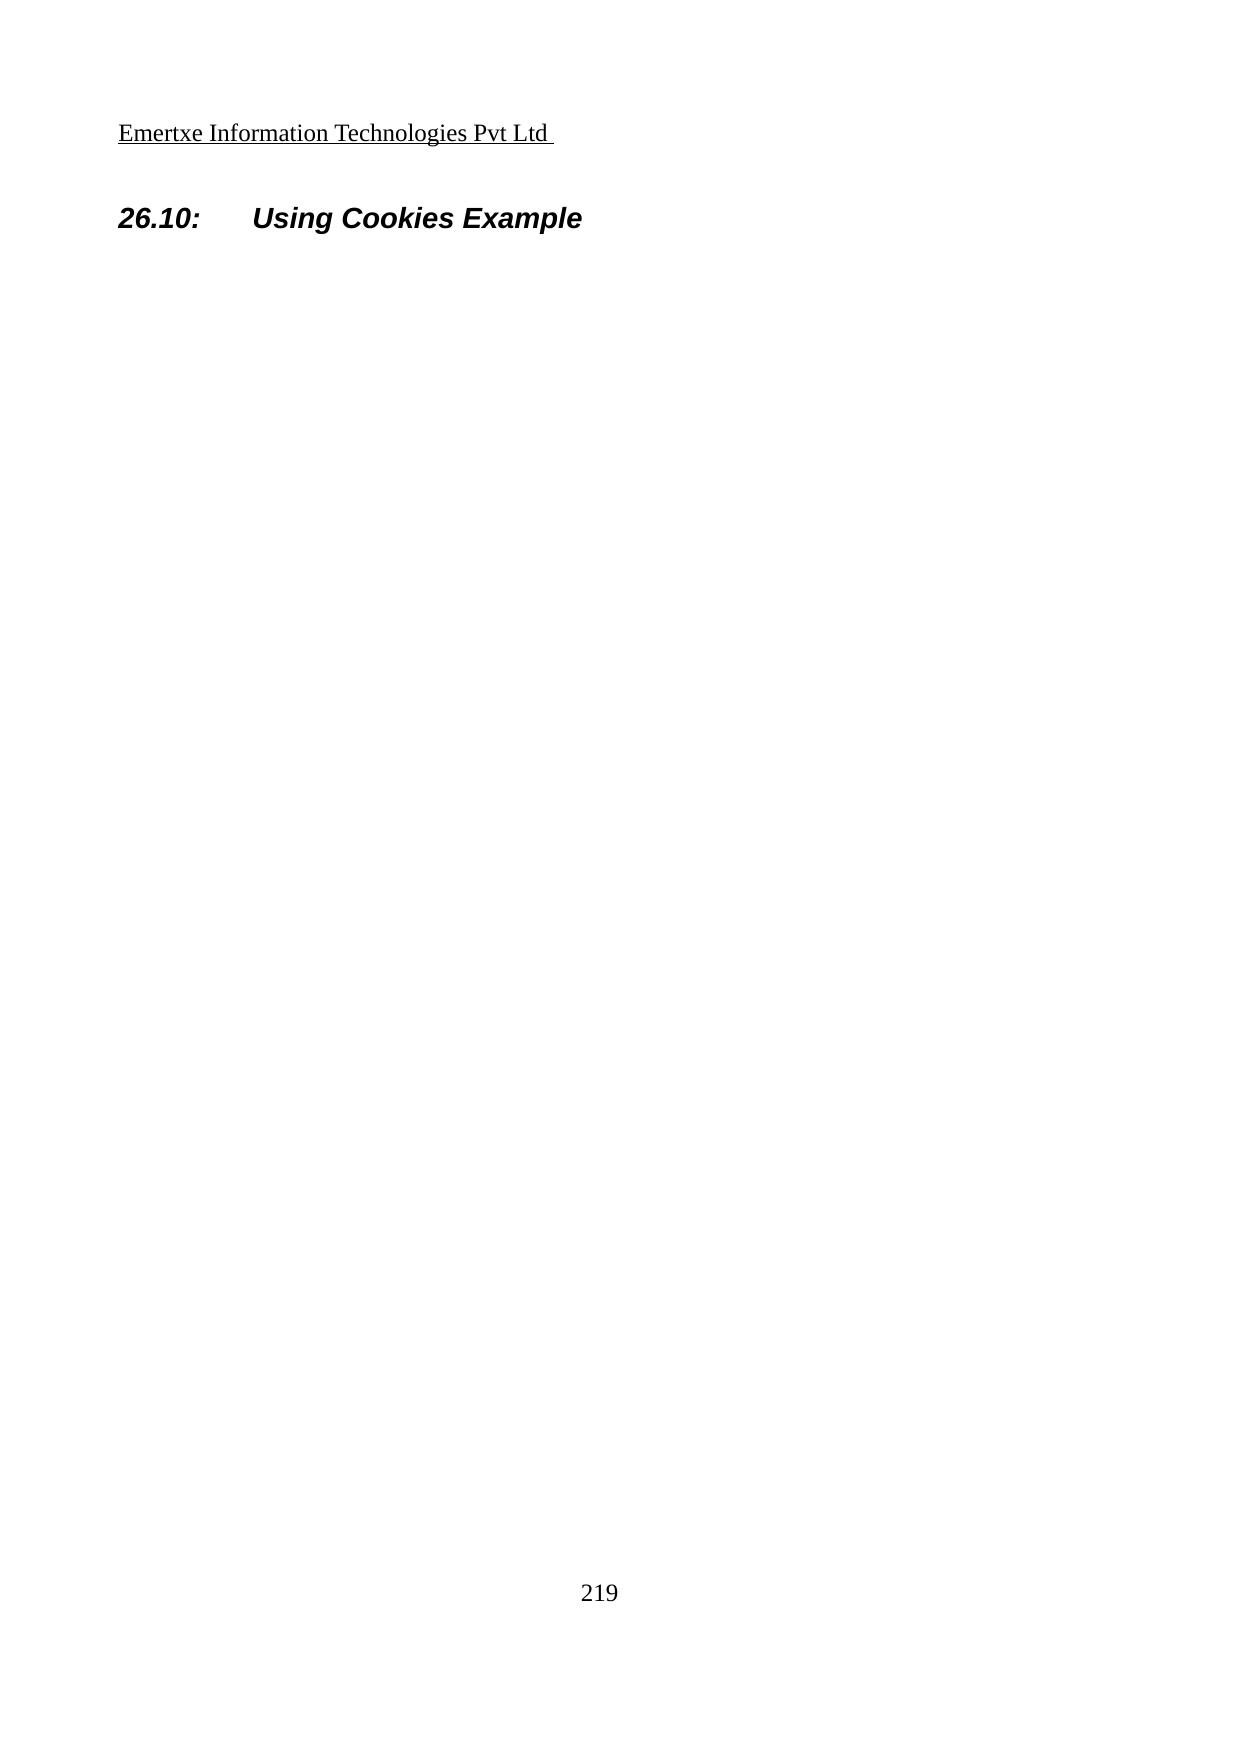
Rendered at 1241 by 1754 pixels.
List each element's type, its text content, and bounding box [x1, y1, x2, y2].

subtitle Using Cookies Example [118, 201, 1122, 235]
